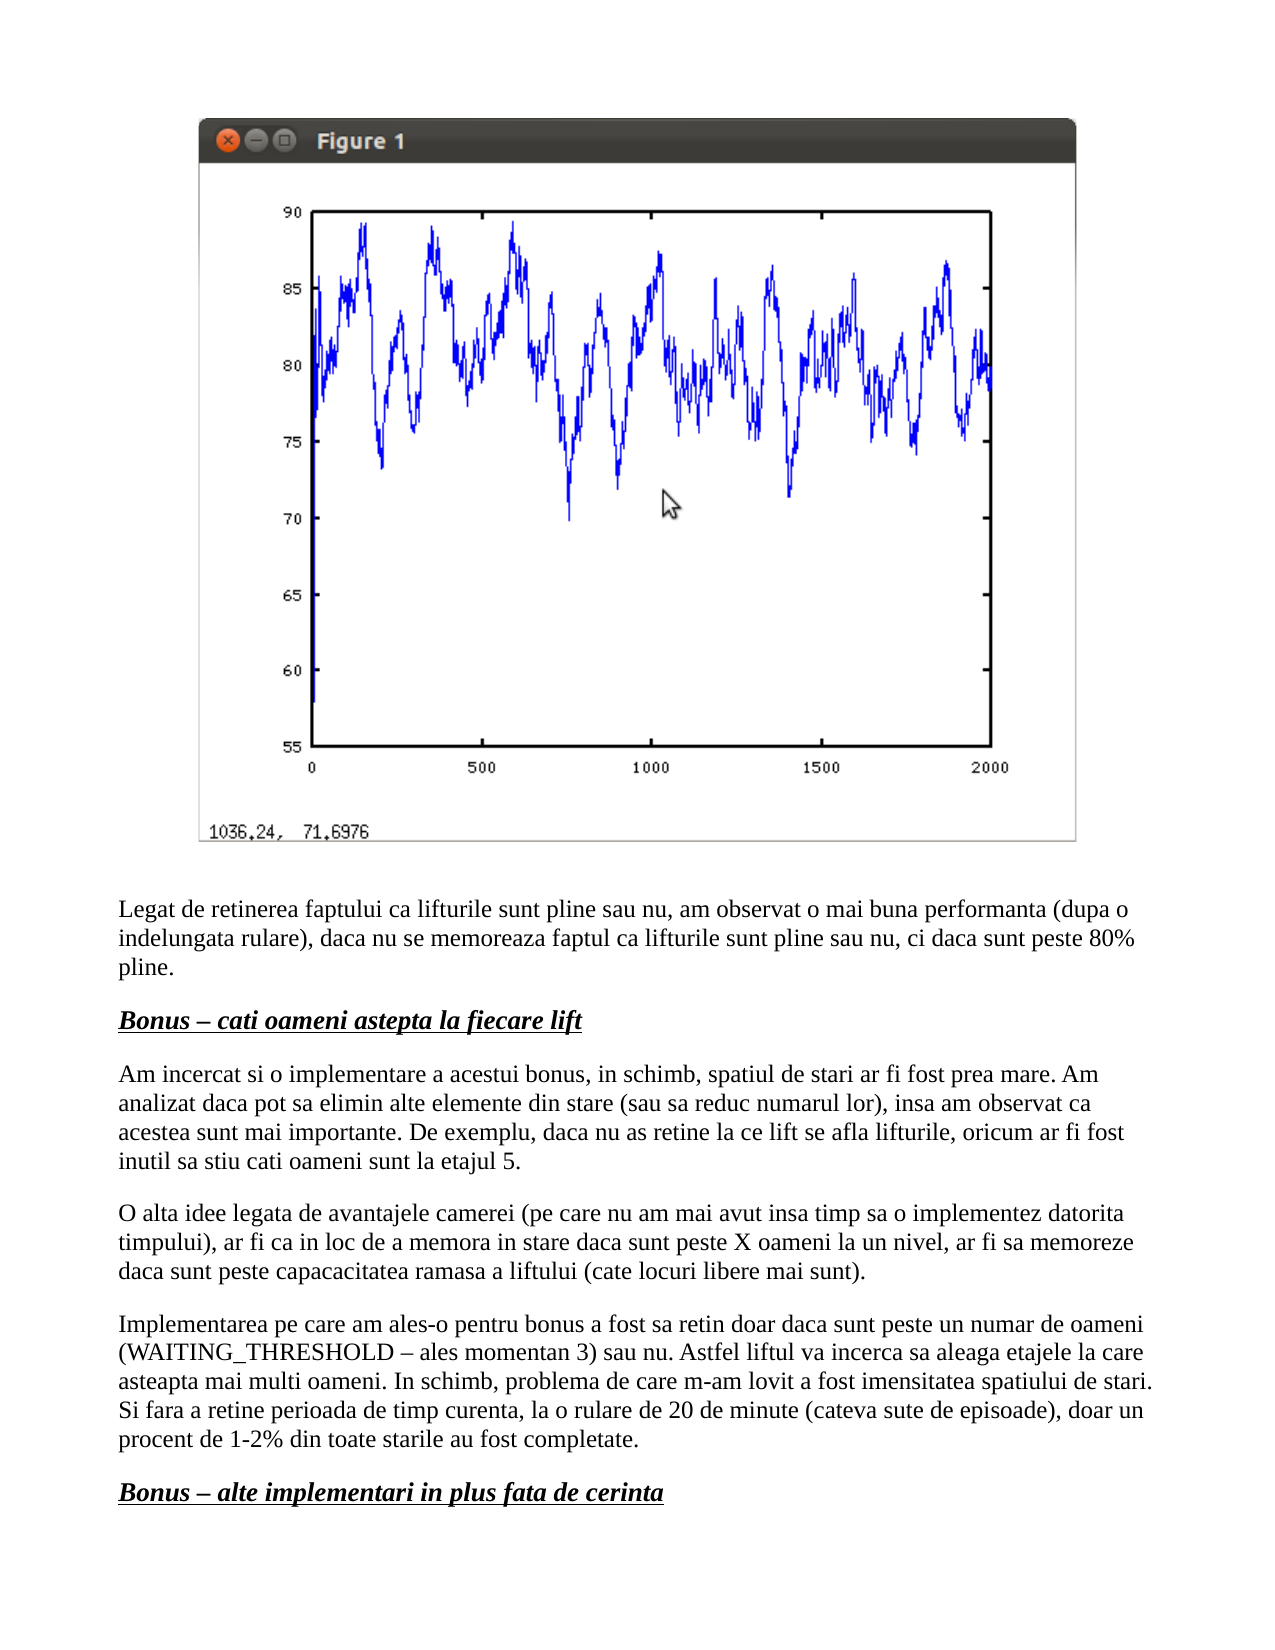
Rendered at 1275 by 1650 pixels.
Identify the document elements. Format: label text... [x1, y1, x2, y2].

text Bonus – cati oameni astepta la fiecare lift [118, 1004, 1157, 1036]
text Am incercat si o implementare a acestui bonus, in schimb, spatiul de stari ar fi fost prea mare. Am analizat daca pot sa elimin alte elemente din stare (sau sa reduc numarul lor), insa am observat ca acestea sunt mai importante. De exemplu, daca nu as retine la ce lift se afla lifturile, oricum ar fi fost inutil sa stiu cati oameni sunt la etajul 5. [118, 1059, 1157, 1174]
text Legat de retinerea faptului ca lifturile sunt pline sau nu, am observat o mai buna performanta (dupa o indelungata rulare), daca nu se memoreaza faptul ca lifturile sunt pline sau nu, ci daca sunt peste 80% pline. [118, 894, 1157, 981]
text Bonus – alte implementari in plus fata de cerinta [118, 1476, 1157, 1508]
picture [198, 118, 1077, 842]
text Implementarea pe care am ales-o pentru bonus a fost sa retin doar daca sunt peste un numar de oameni (WAITING_THRESHOLD – ales momentan 3) sau nu. Astfel liftul va incerca sa aleaga etajele la care asteapta mai multi oameni. In schimb, problema de care m-am lovit a fost imensitatea spatiului de stari. Si fara a retine perioada de timp curenta, la o rulare de 20 de minute (cateva sute de episoade), doar un procent de 1-2% din toate starile au fost completate. [118, 1309, 1157, 1452]
text O alta idee legata de avantajele camerei (pe care nu am mai avut insa timp sa o implementez datorita timpului), ar fi ca in loc de a memora in stare daca sunt peste X oameni la un nivel, ar fi sa memoreze daca sunt peste capacacitatea ramasa a liftului (cate locuri libere mai sunt). [118, 1198, 1157, 1285]
